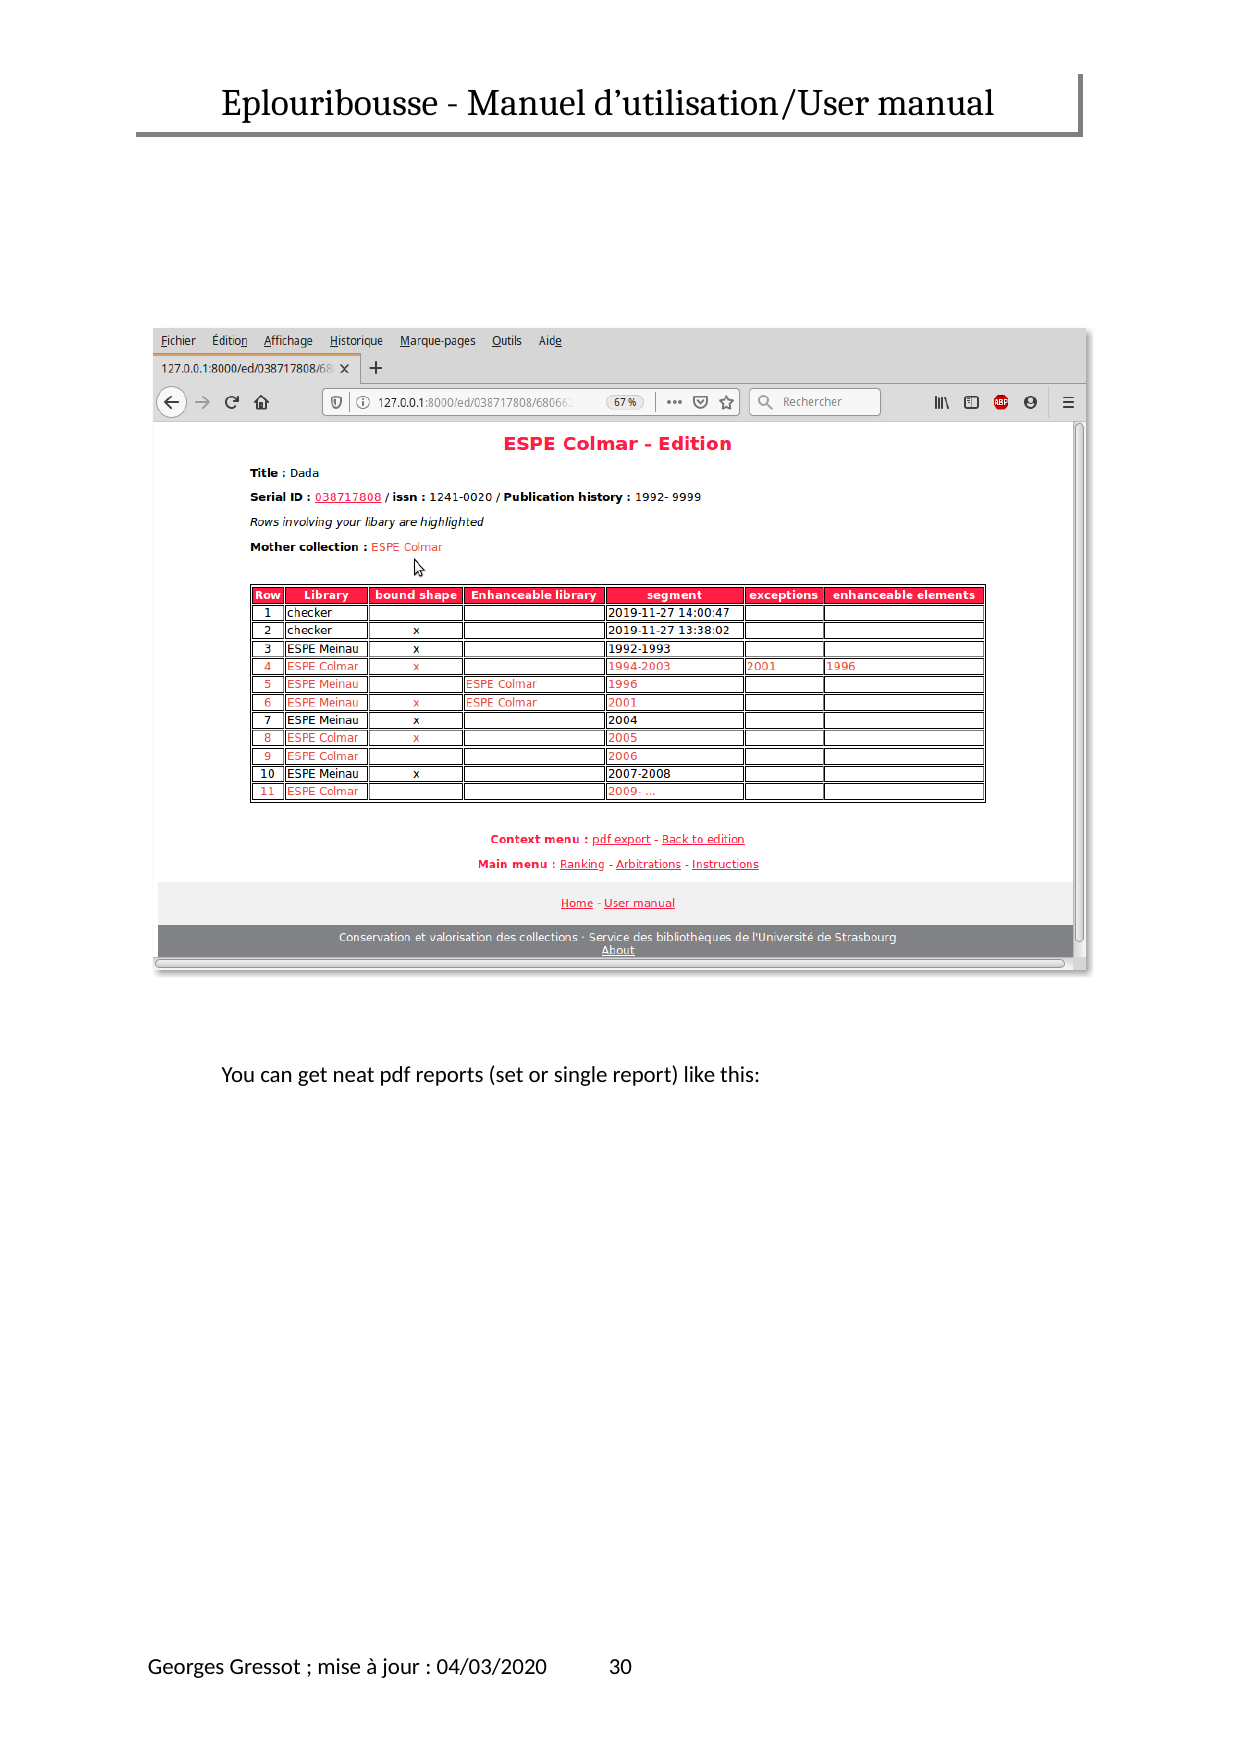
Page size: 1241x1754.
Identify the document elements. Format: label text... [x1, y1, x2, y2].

text You can get neat pdf reports (set or single report) like this: [148, 1060, 1093, 1088]
picture [148, 323, 1094, 978]
